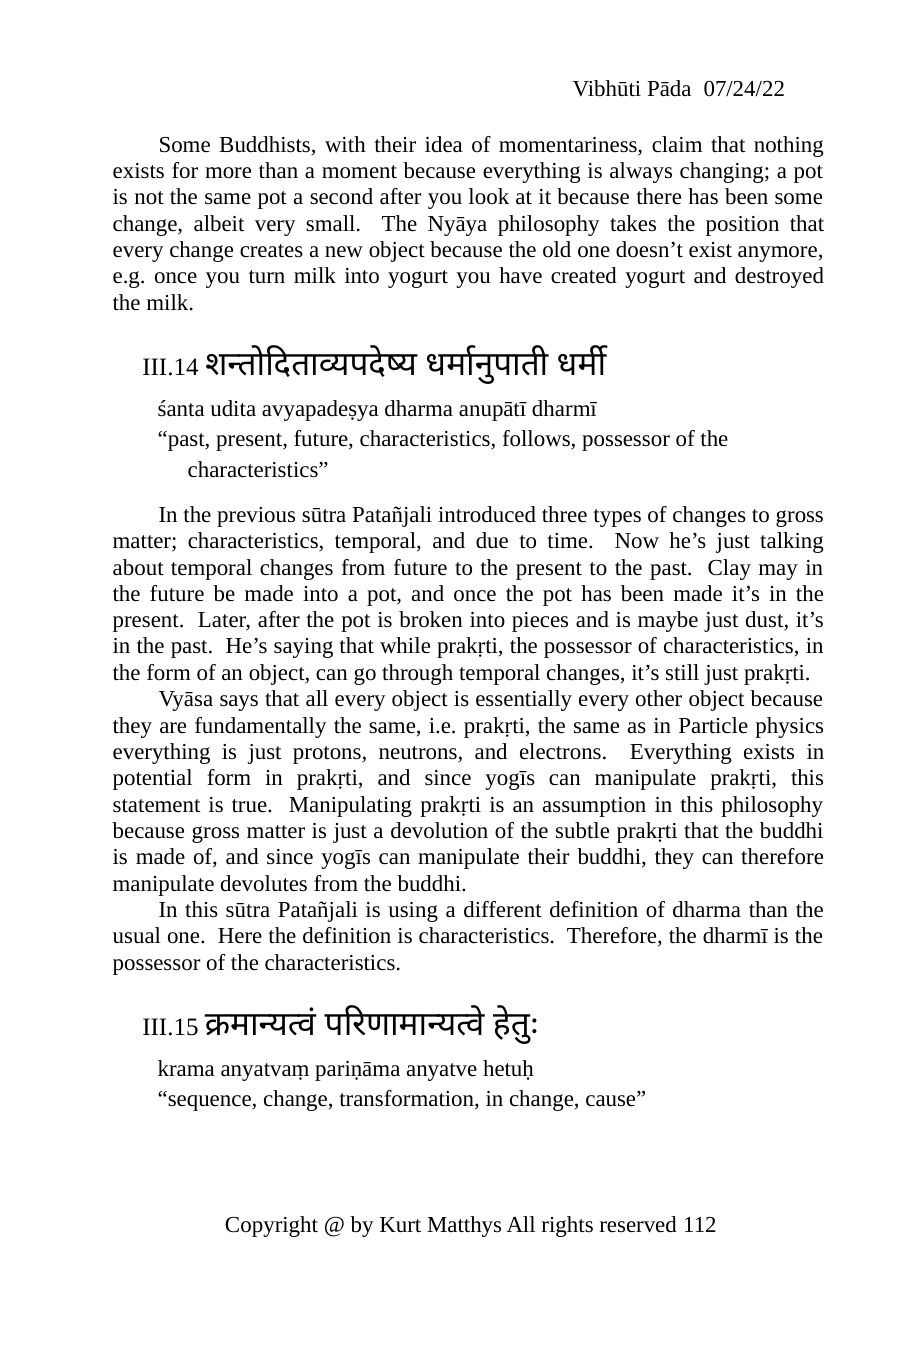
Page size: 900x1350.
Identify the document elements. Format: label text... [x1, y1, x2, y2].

text krama anyatvaṃ pariṇāma anyatve hetuḥ [157, 1055, 825, 1081]
subtitle III.14 शन्तोदिताव्यपदेष्य धर्मानुपाती धर्मी [142, 345, 825, 389]
text “past, present, future, characteristics, follows, possessor of the characteristics” [157, 425, 825, 482]
subtitle III.15 क्रमान्यत्वं परिणामान्यत्वे हेतुः [142, 1005, 825, 1049]
text Some Buddhists, with their idea of momentariness, claim that nothing exists for more than a moment because everything is always changing; a pot is not the same pot a second after you look at it because there has been some change, albeit very small. The Nyāya philosophy takes the position that every change creates a new object because the old one doesn’t exist anymore, e.g. once you turn milk into yogurt you have created yogurt and destroyed the milk. [112, 131, 825, 315]
text In the previous sūtra Patañjali introduced three types of changes to gross matter; characteristics, temporal, and due to time. Now he’s just talking about temporal changes from future to the present to the past. Clay may in the future be made into a pot, and once the pot has been made it’s in the present. Later, after the pot is broken into pieces and is maybe just dust, it’s in the past. He’s saying that while prakṛti, the possessor of characteristics, in the form of an object, can go through temporal changes, it’s still just prakṛti. [112, 501, 825, 685]
text Vyāsa says that all every object is essentially every other object because they are fundamentally the same, i.e. prakṛti, the same as in Particle physics everything is just protons, neutrons, and electrons. Everything exists in potential form in prakṛti, and since yogīs can manipulate prakṛti, this statement is true. Manipulating prakṛti is an assumption in this philosophy because gross matter is just a devolution of the subtle prakṛti that the buddhi is made of, and since yogīs can manipulate their buddhi, they can therefore manipulate devolutes from the buddhi. [112, 685, 825, 896]
text In this sūtra Patañjali is using a different definition of dharma than the usual one. Here the definition is characteristics. Therefore, the dharmī is the possessor of the characteristics. [112, 896, 825, 975]
text śanta udita avyapadeṣya dharma anupātī dharmī [157, 395, 825, 422]
text “sequence, change, transformation, in change, cause” [157, 1085, 825, 1112]
